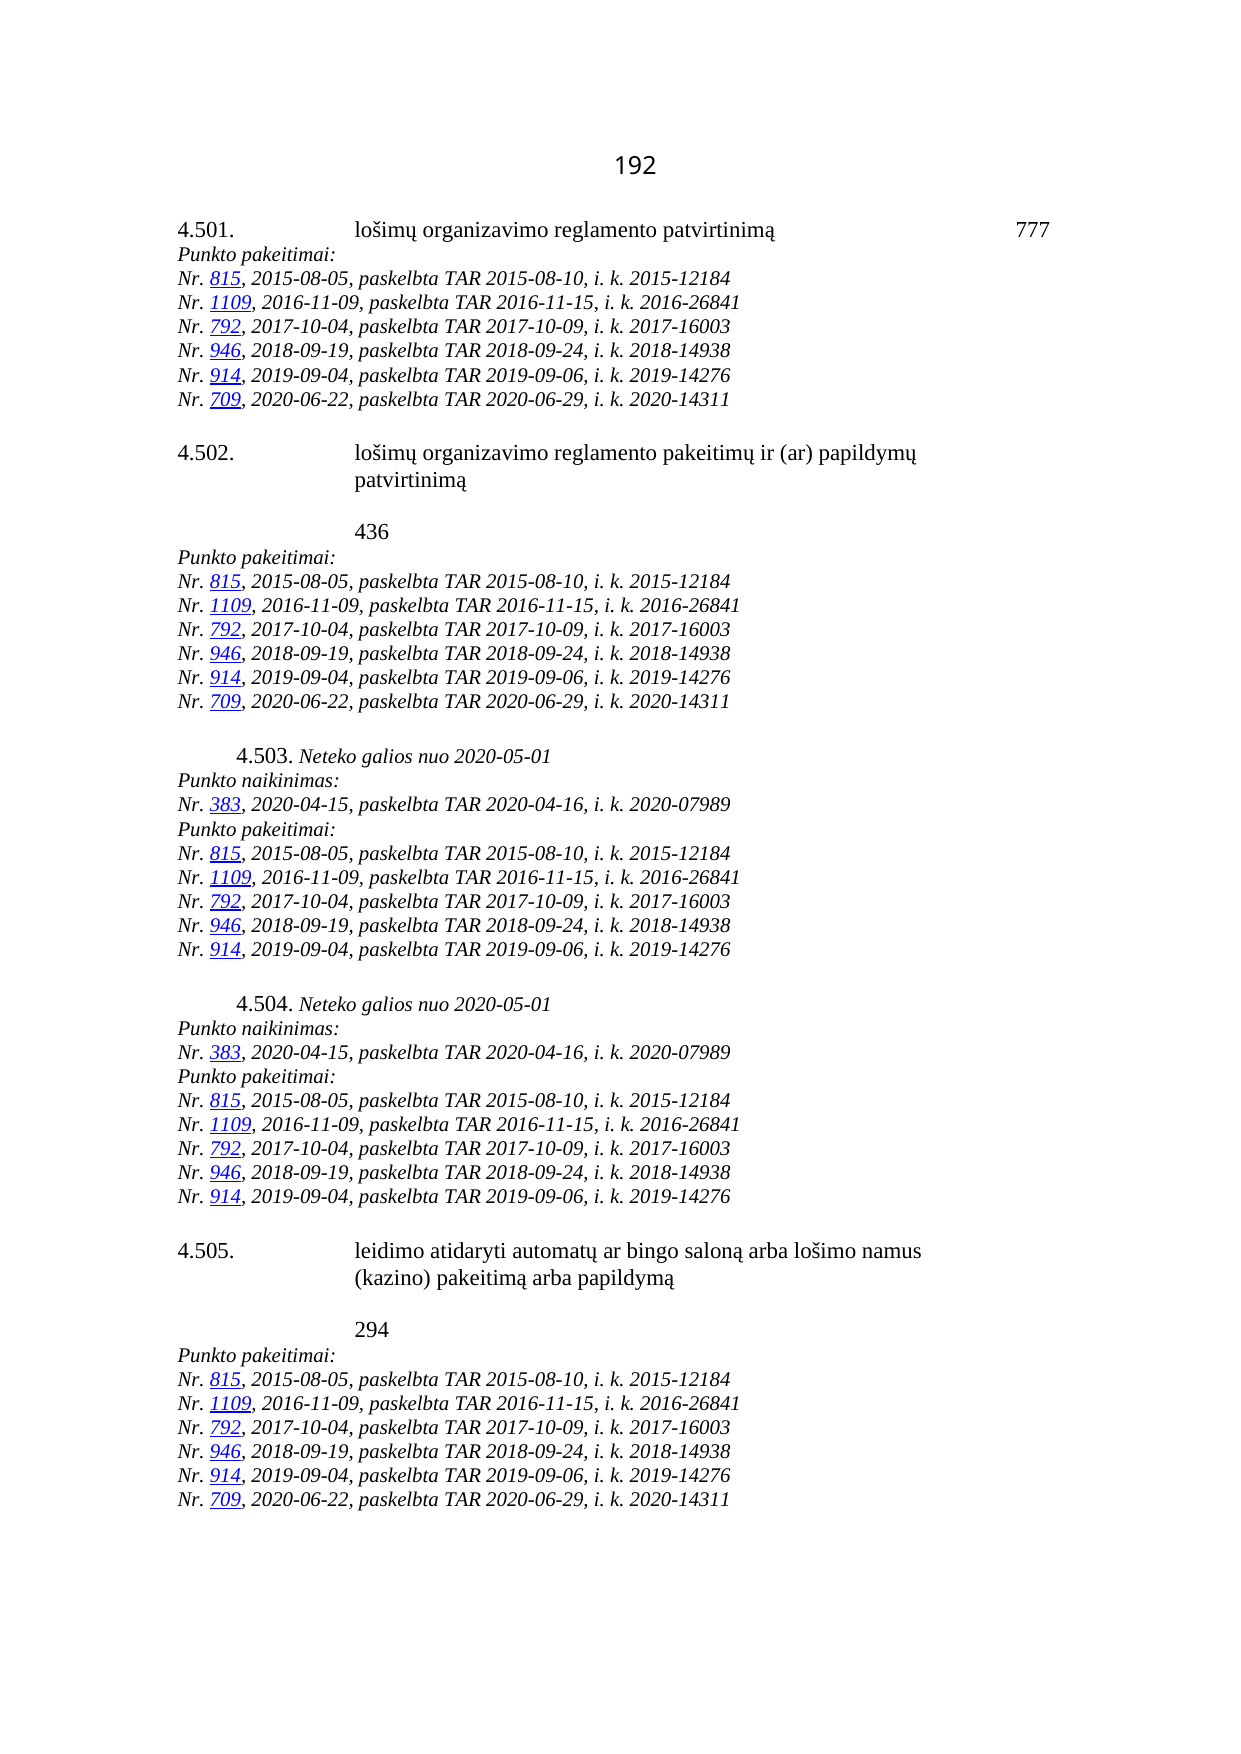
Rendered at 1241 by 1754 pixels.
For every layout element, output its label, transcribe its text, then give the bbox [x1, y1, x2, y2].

text Nr. 946, 2018-09-19, paskelbta TAR 2018-09-24, i. k. 2018-14938 [177, 1160, 1093, 1184]
text Nr. 946, 2018-09-19, paskelbta TAR 2018-09-24, i. k. 2018-14938 [177, 913, 1093, 937]
text Nr. 914, 2019-09-04, paskelbta TAR 2019-09-06, i. k. 2019-14276 [177, 937, 1093, 961]
text Nr. 709, 2020-06-22, paskelbta TAR 2020-06-29, i. k. 2020-14311 [177, 387, 1093, 411]
text Nr. 815, 2015-08-05, paskelbta TAR 2015-08-10, i. k. 2015-12184 [177, 1088, 1093, 1112]
text Nr. 792, 2017-10-04, paskelbta TAR 2017-10-09, i. k. 2017-16003 [177, 889, 1093, 913]
text Punkto pakeitimai: [177, 816, 1093, 841]
text Nr. 1109, 2016-11-09, paskelbta TAR 2016-11-15, i. k. 2016-26841 [177, 1391, 1093, 1415]
text Nr. 815, 2015-08-05, paskelbta TAR 2015-08-10, i. k. 2015-12184 [177, 1367, 1093, 1391]
text Punkto pakeitimai: [177, 242, 1093, 266]
text Punkto naikinimas: [177, 768, 1093, 792]
text 4.501. lošimų organizavimo reglamento patvirtinimą 777 [177, 216, 1093, 242]
text 4.503. Neteko galios nuo 2020-05-01 [177, 742, 1093, 768]
text 4.504. Neteko galios nuo 2020-05-01 [177, 989, 1093, 1016]
text Nr. 792, 2017-10-04, paskelbta TAR 2017-10-09, i. k. 2017-16003 [177, 1136, 1093, 1160]
text Punkto pakeitimai: [177, 1064, 1093, 1088]
text Punkto pakeitimai: [177, 545, 1093, 569]
text Punkto naikinimas: [177, 1016, 1093, 1040]
text Nr. 1109, 2016-11-09, paskelbta TAR 2016-11-15, i. k. 2016-26841 [177, 593, 1093, 617]
text Nr. 1109, 2016-11-09, paskelbta TAR 2016-11-15, i. k. 2016-26841 [177, 1112, 1093, 1136]
text Nr. 383, 2020-04-15, paskelbta TAR 2020-04-16, i. k. 2020-07989 [177, 792, 1093, 816]
text Nr. 815, 2015-08-05, paskelbta TAR 2015-08-10, i. k. 2015-12184 [177, 841, 1093, 864]
text Nr. 914, 2019-09-04, paskelbta TAR 2019-09-06, i. k. 2019-14276 [177, 665, 1093, 689]
text Nr. 946, 2018-09-19, paskelbta TAR 2018-09-24, i. k. 2018-14938 [177, 338, 1093, 362]
text Nr. 383, 2020-04-15, paskelbta TAR 2020-04-16, i. k. 2020-07989 [177, 1040, 1093, 1064]
text Nr. 1109, 2016-11-09, paskelbta TAR 2016-11-15, i. k. 2016-26841 [177, 290, 1093, 314]
text 4.502. lošimų organizavimo reglamento pakeitimų ir (ar) papildymų patvirtinimą 436 [177, 439, 1004, 545]
text Nr. 946, 2018-09-19, paskelbta TAR 2018-09-24, i. k. 2018-14938 [177, 1439, 1093, 1463]
text Nr. 792, 2017-10-04, paskelbta TAR 2017-10-09, i. k. 2017-16003 [177, 314, 1093, 338]
text Nr. 914, 2019-09-04, paskelbta TAR 2019-09-06, i. k. 2019-14276 [177, 362, 1093, 387]
text Nr. 709, 2020-06-22, paskelbta TAR 2020-06-29, i. k. 2020-14311 [177, 1487, 1093, 1511]
text Nr. 914, 2019-09-04, paskelbta TAR 2019-09-06, i. k. 2019-14276 [177, 1463, 1093, 1487]
text Nr. 815, 2015-08-05, paskelbta TAR 2015-08-10, i. k. 2015-12184 [177, 266, 1093, 290]
text Punkto pakeitimai: [177, 1343, 1093, 1367]
text Nr. 792, 2017-10-04, paskelbta TAR 2017-10-09, i. k. 2017-16003 [177, 617, 1093, 641]
text 4.505. leidimo atidaryti automatų ar bingo saloną arba lošimo namus (kazino) pakeitimą arba papildymą 294 [177, 1237, 1004, 1343]
text Nr. 1109, 2016-11-09, paskelbta TAR 2016-11-15, i. k. 2016-26841 [177, 864, 1093, 889]
text Nr. 946, 2018-09-19, paskelbta TAR 2018-09-24, i. k. 2018-14938 [177, 641, 1093, 665]
text Nr. 792, 2017-10-04, paskelbta TAR 2017-10-09, i. k. 2017-16003 [177, 1415, 1093, 1439]
text Nr. 914, 2019-09-04, paskelbta TAR 2019-09-06, i. k. 2019-14276 [177, 1184, 1093, 1208]
text Nr. 709, 2020-06-22, paskelbta TAR 2020-06-29, i. k. 2020-14311 [177, 689, 1093, 713]
text Nr. 815, 2015-08-05, paskelbta TAR 2015-08-10, i. k. 2015-12184 [177, 569, 1093, 593]
